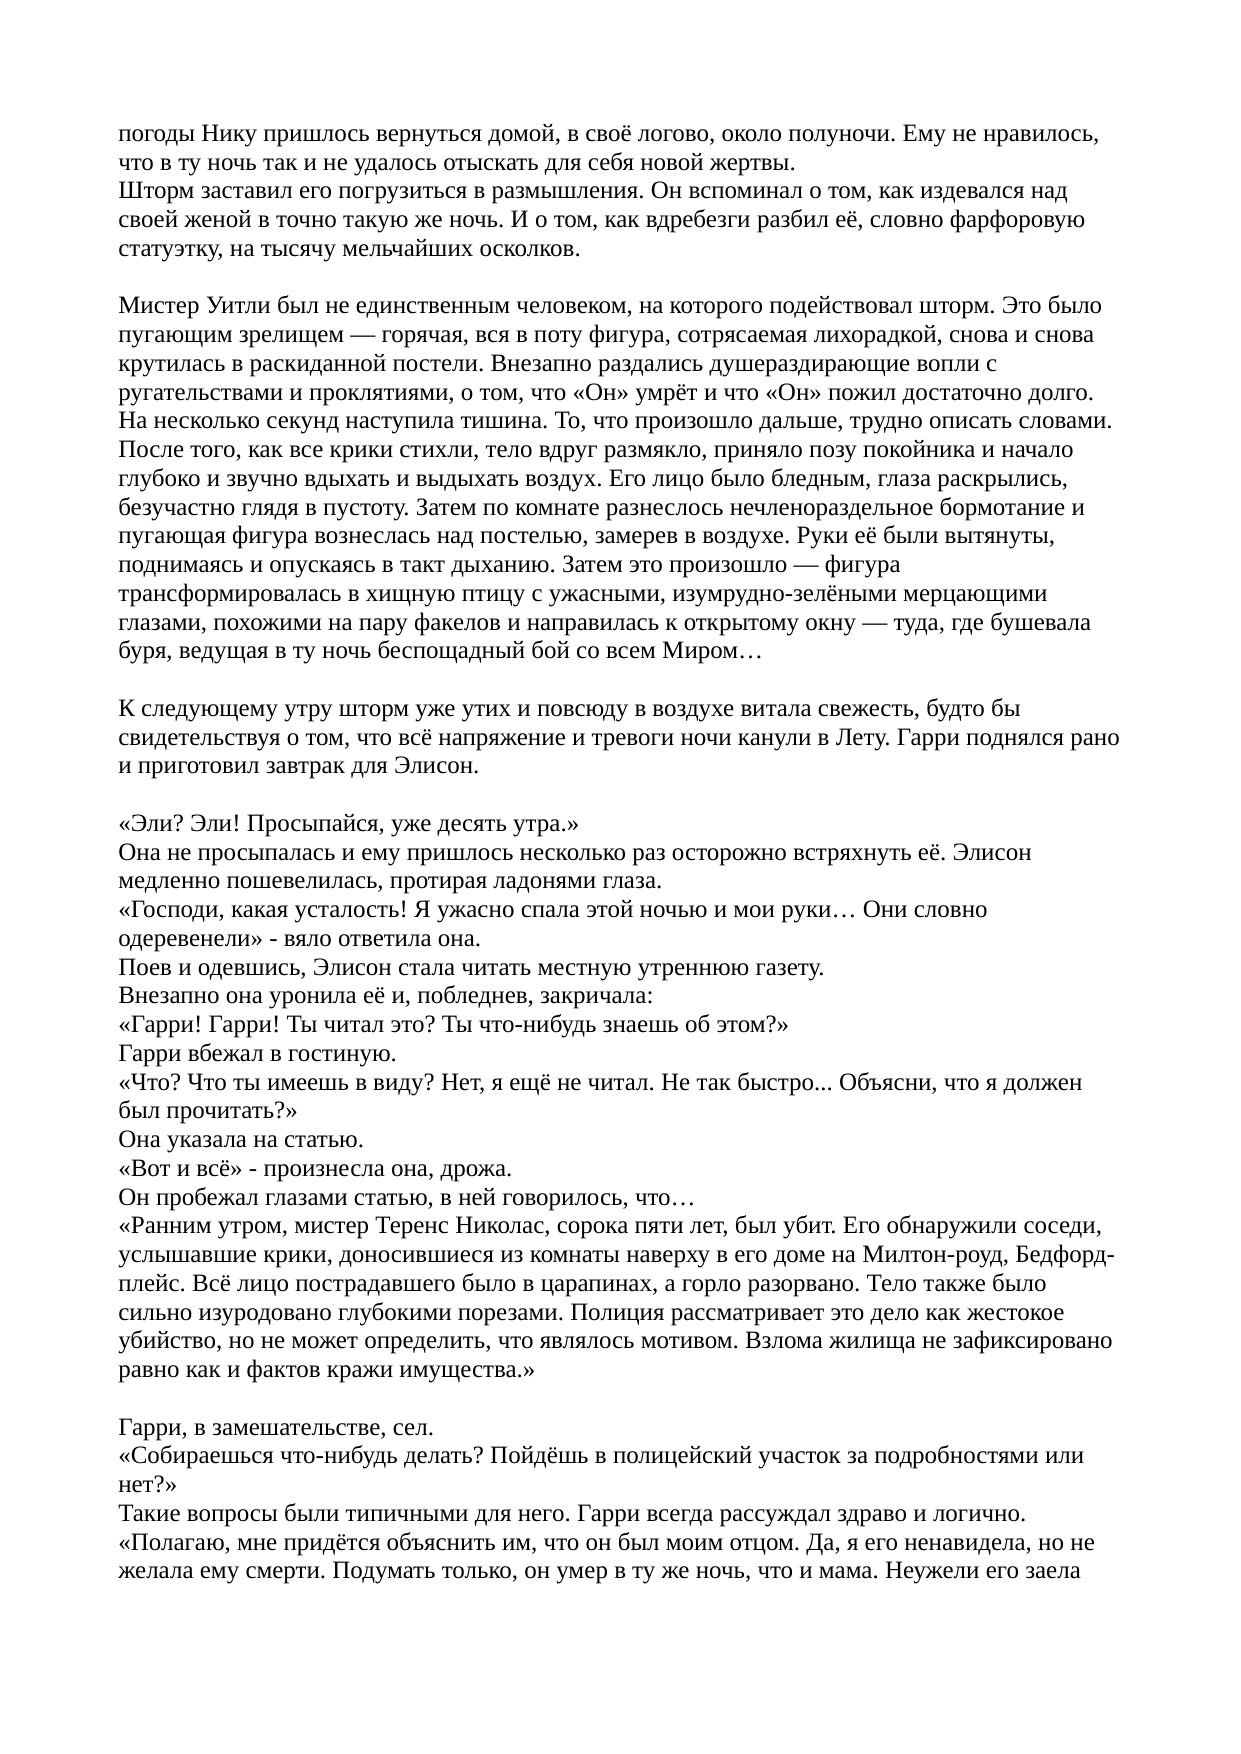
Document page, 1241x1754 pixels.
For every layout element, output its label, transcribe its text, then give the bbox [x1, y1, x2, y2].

text «Что? Что ты имеешь в виду? Нет, я ещё не читал. Не так быстро... Объясни, что я должен был прочитать?» [118, 1067, 1122, 1124]
text «Полагаю, мне придётся объяснить им, что он был моим отцом. Да, я его ненавидела, но не желала ему смерти. Подумать только, он умер в ту же ночь, что и мама. Неужели его заела [118, 1527, 1122, 1584]
text Она не просыпалась и ему пришлось несколько раз осторожно встряхнуть её. Элисон медленно пошевелилась, протирая ладонями глаза. [118, 837, 1122, 894]
text Внезапно она уронила её и, побледнев, закричала: [118, 981, 1122, 1009]
text Она указала на статью. [118, 1124, 1122, 1153]
text Он пробежал глазами статью, в ней говорилось, что… [118, 1182, 1122, 1211]
text «Гарри! Гарри! Ты читал это? Ты что-нибудь знаешь об этом?» [118, 1009, 1122, 1038]
text «Вот и всё» - произнесла она, дрожа. [118, 1153, 1122, 1182]
text погоды Нику пришлось вернуться домой, в своё логово, около полуночи. Ему не нравилось, что в ту ночь так и не удалось отыскать для себя новой жертвы. [118, 118, 1122, 176]
text «Эли? Эли! Просыпайся, уже десять утра.» [118, 808, 1122, 837]
text Поев и одевшись, Элисон стала читать местную утреннюю газету. [118, 952, 1122, 981]
text «Господи, какая усталость! Я ужасно спала этой ночью и мои руки… Они словно одеревенели» - вяло ответила она. [118, 894, 1122, 952]
text Гарри вбежал в гостиную. [118, 1038, 1122, 1067]
text Шторм заставил его погрузиться в размышления. Он вспоминал о том, как издевался над своей женой в точно такую же ночь. И о том, как вдребезги разбил её, словно фарфоровую статуэтку, на тысячу мельчайших осколков. [118, 176, 1122, 262]
text Гарри, в замешательстве, сел. [118, 1412, 1122, 1441]
text Такие вопросы были типичными для него. Гарри всегда рассуждал здраво и логично. [118, 1498, 1122, 1527]
text Мистер Уитли был не единственным человеком, на которого подействовал шторм. Это было пугающим зрелищем — горячая, вся в поту фигура, сотрясаемая лихорадкой, снова и снова крутилась в раскиданной постели. Внезапно раздались душераздирающие вопли с ругательствами и проклятиями, о том, что «Он» умрёт и что «Он» пожил достаточно долго. На несколько секунд наступила тишина. То, что произошло дальше, трудно описать словами. После того, как все крики стихли, тело вдруг размякло, приняло позу покойника и начало глубоко и звучно вдыхать и выдыхать воздух. Его лицо было бледным, глаза раскрылись, безучастно глядя в пустоту. Затем по комнате разнеслось нечленораздельное бормотание и пугающая фигура вознеслась над постелью, замерев в воздухе. Руки её были вытянуты, поднимаясь и опускаясь в такт дыханию. Затем это произошло — фигура трансформировалась в хищную птицу с ужасными, изумрудно-зелёными мерцающими глазами, похожими на пару факелов и направилась к открытому окну — туда, где бушевала буря, ведущая в ту ночь беспощадный бой со всем Миром… [118, 291, 1122, 664]
text К следующему утру шторм уже утих и повсюду в воздухе витала свежесть, будто бы свидетельствуя о том, что всё напряжение и тревоги ночи канули в Лету. Гарри поднялся рано и приготовил завтрак для Элисон. [118, 693, 1122, 779]
text «Ранним утром, мистер Теренс Николас, сорока пяти лет, был убит. Его обнаружили соседи, услышавшие крики, доносившиеся из комнаты наверху в его доме на Милтон-роуд, Бедфорд-плейс. Всё лицо пострадавшего было в царапинах, а горло разорвано. Тело также было сильно изуродовано глубокими порезами. Полиция рассматривает это дело как жестокое убийство, но не может определить, что являлось мотивом. Взлома жилища не зафиксировано равно как и фактов кражи имущества.» [118, 1211, 1122, 1383]
text «Собираешься что-нибудь делать? Пойдёшь в полицейский участок за подробностями или нет?» [118, 1441, 1122, 1498]
